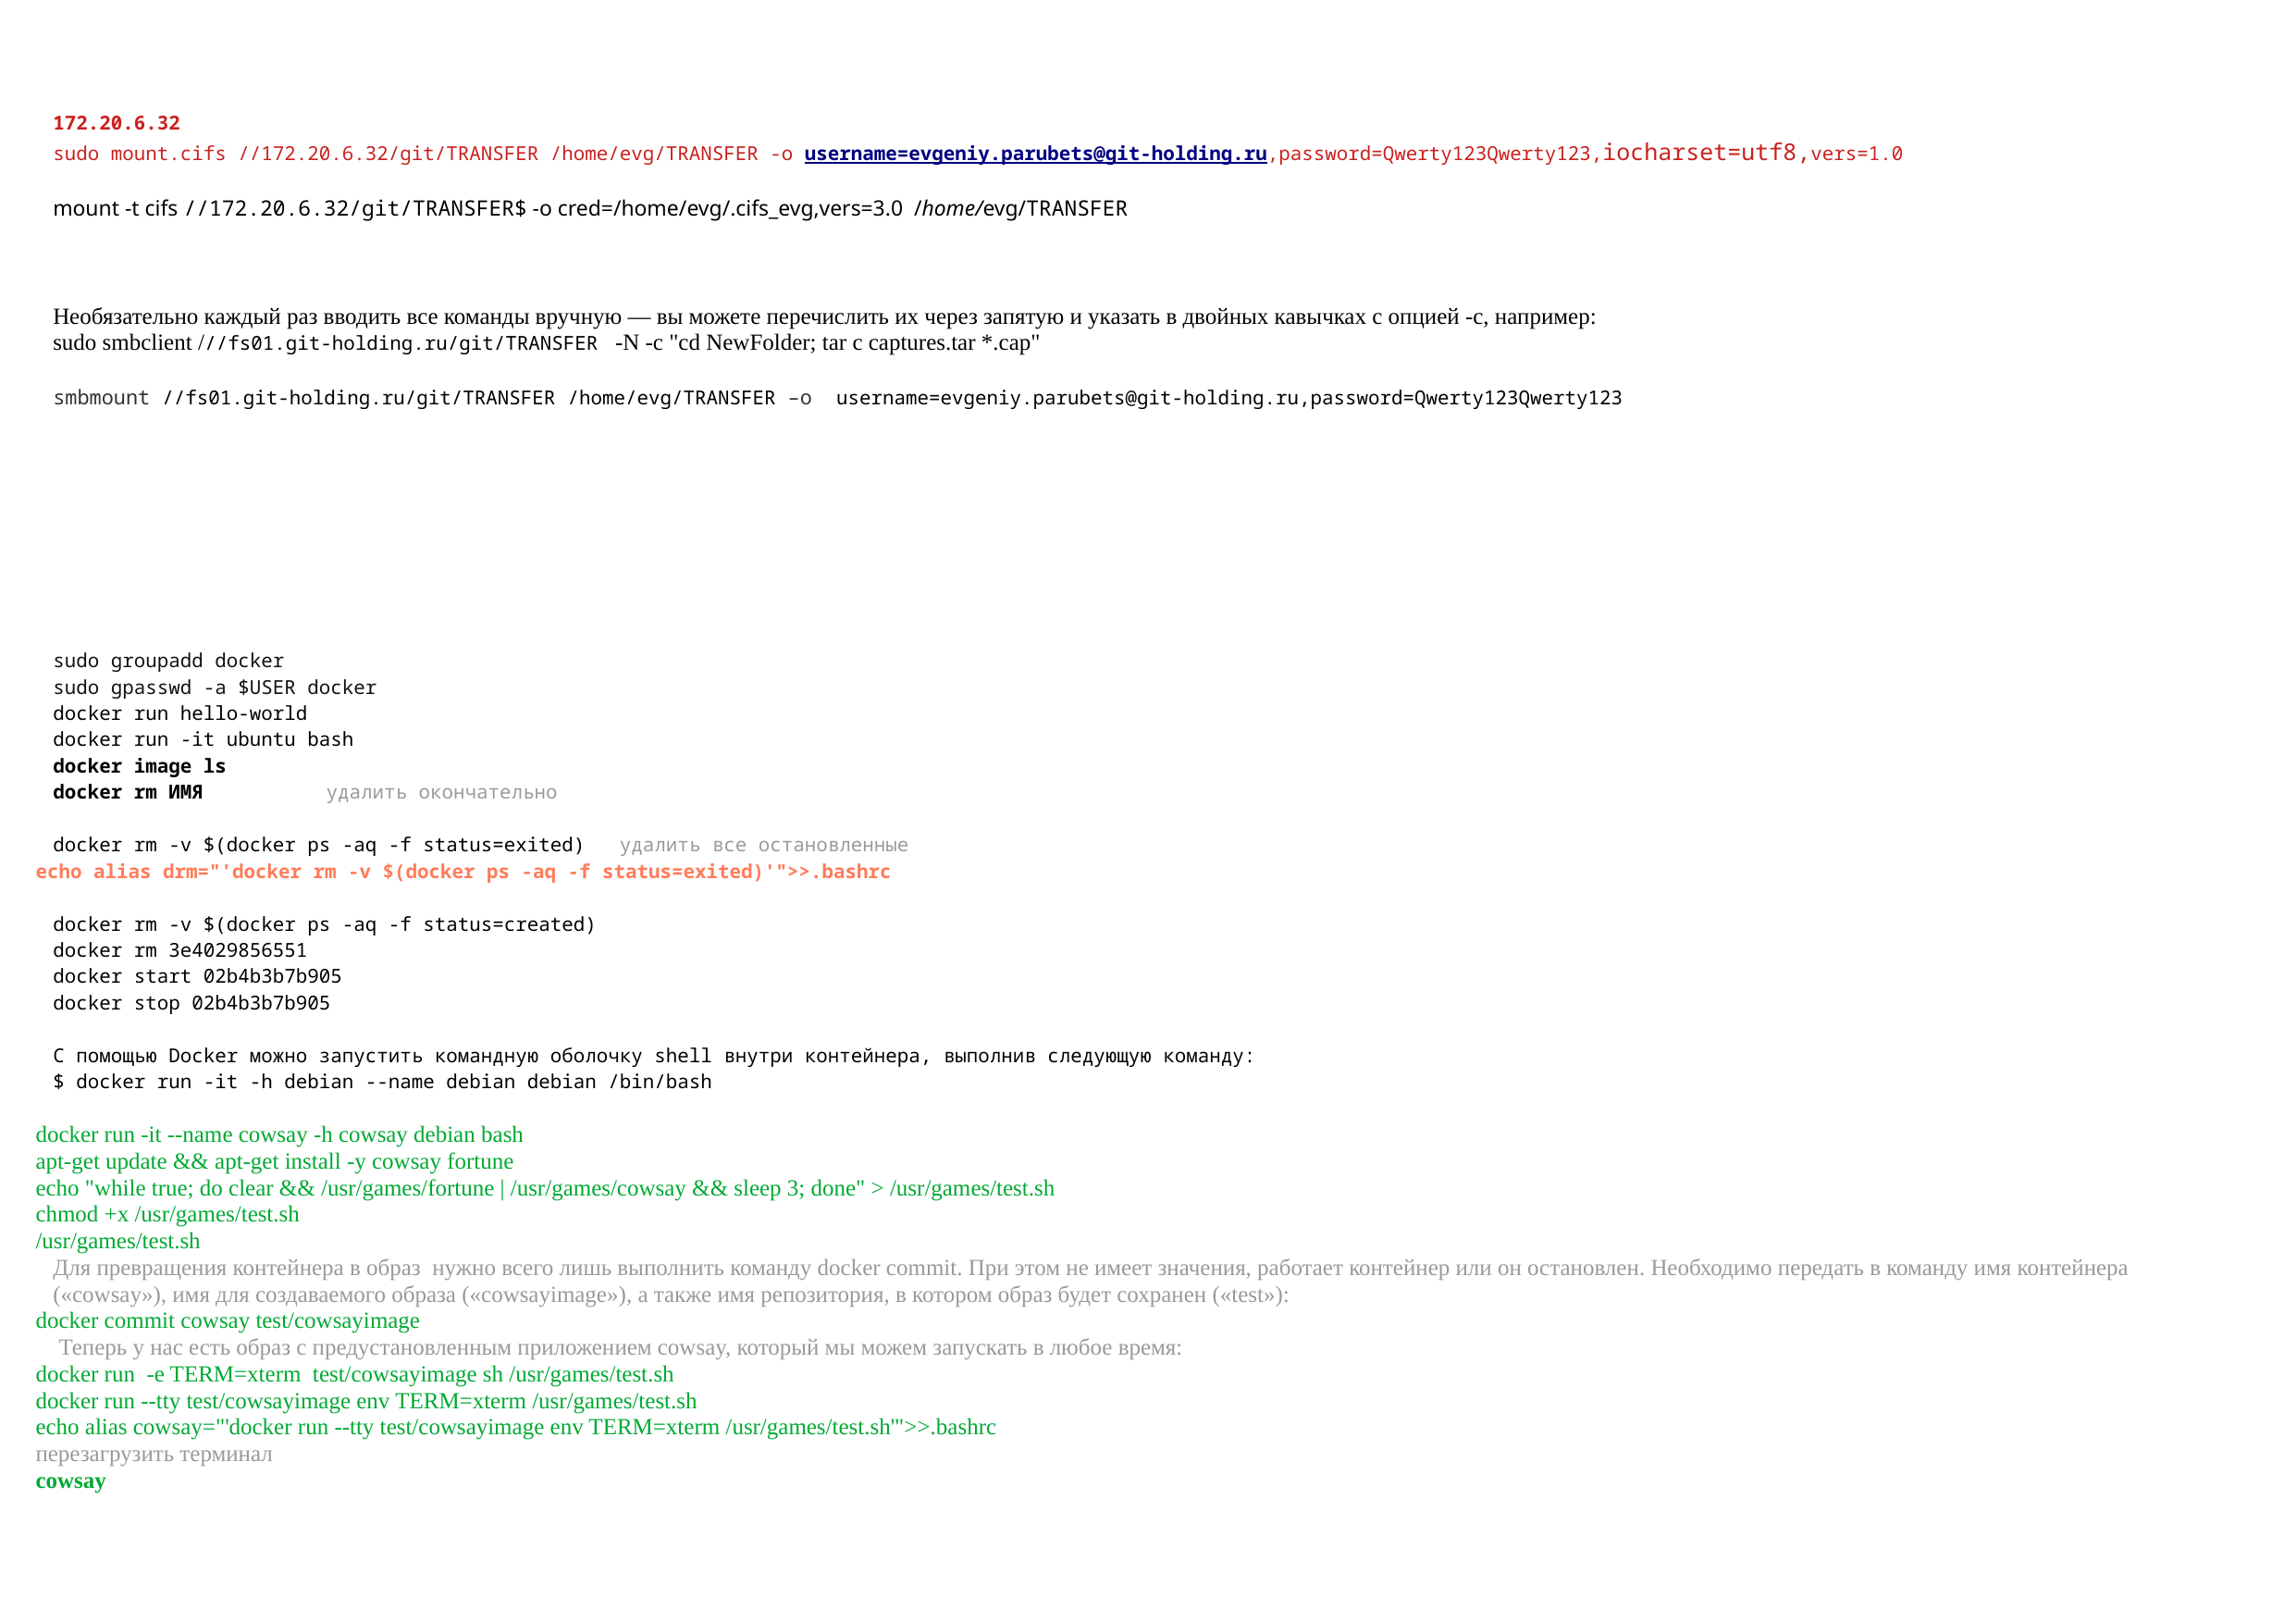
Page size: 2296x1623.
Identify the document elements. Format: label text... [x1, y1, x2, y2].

text echo alias drm="'docker rm -v $(docker ps -aq -f status=exited)'">>.bashrc [35, 858, 2241, 884]
text echo "while true; do clear && /usr/games/fortune | /usr/games/cowsay && sleep 3; done" > /usr/games/test.sh [35, 1174, 2241, 1200]
text sudo smbclient ///fs01.git-holding.ru/git/TRANSFER -N -c "cd NewFolder; tar c captures.tar *.cap" [53, 329, 2241, 356]
text С помощью Docker можно запустить командную оболочку shell внутри контейнера, выполнив следующую команду: [53, 1042, 2241, 1068]
text docker run hello-world [53, 700, 2241, 725]
text Необязательно каждый раз вводить все команды вручную — вы можете перечислить их через запятую и указать в двойных кавычках с опцией -c, например: [53, 303, 2241, 329]
text smbmount //fs01.git-holding.ru/git/TRANSFER /home/evg/TRANSFER –o username=evgeniy.parubets@git-holding.ru,password=Qwerty123Qwerty123 [53, 382, 2241, 410]
text docker stop 02b4b3b7b905 [53, 989, 2241, 1015]
text docker rm 3e4029856551 [53, 936, 2241, 963]
text cowsay [35, 1467, 2241, 1493]
text перезагрузить терминал [35, 1440, 2241, 1467]
text docker rm -v $(docker ps -aq -f status=exited) удалить все остановленные [53, 831, 2241, 858]
text docker image ls [53, 752, 2241, 778]
text mount -t cifs //172.20.6.32/git/TRANSFER$ -o cred=/home/evg/.cifs_evg,vers=3.0 /home/evg/TRANSFER [53, 193, 2241, 223]
text docker run -it --name cowsay -h cowsay debian bash [35, 1121, 2241, 1147]
text chmod +x /usr/games/test.sh [35, 1200, 2241, 1227]
text docker rm ИМЯ удалить окончательно [53, 778, 2241, 805]
text sudo groupadd docker [53, 647, 2241, 674]
text $ docker run -it -h debian --name debian debian /bin/bash [53, 1068, 2241, 1095]
text docker commit cowsay test/cowsayimage [35, 1307, 2241, 1333]
text Для превращения контейнера в образ нужно всего лишь выполнить команду docker commit. При этом не имеет значения, работает контейнер или он остановлен. Необходимо передать в команду имя контейнера («cowsay»), имя для создаваемого образа («cowsayimage»), а также имя репозитория, в котором образ будет сохранен («test»): [53, 1254, 2241, 1307]
text 172.20.6.32 [53, 109, 2241, 136]
text Теперь у нас есть образ с предустановленным приложением cowsay, который мы можем запускать в любое время: [53, 1333, 2241, 1360]
text docker start 02b4b3b7b905 [53, 963, 2241, 989]
text apt-get update && apt-get install -y cowsay fortune [35, 1147, 2241, 1174]
text docker run -it ubuntu bash [53, 725, 2241, 752]
text docker run --tty test/cowsayimage env TERM=xterm /usr/games/test.sh [35, 1387, 2241, 1413]
text sudo mount.cifs //172.20.6.32/git/TRANSFER /home/evg/TRANSFER -o username=evgeniy.parubets@git-holding.ru,password=Qwerty123Qwerty123,iocharset=utf8,vers=1.0 [53, 136, 2241, 167]
text /usr/games/test.sh [35, 1227, 2241, 1254]
text sudo gpasswd -a $USER docker [53, 674, 2241, 700]
text echo alias cowsay="'docker run --tty test/cowsayimage env TERM=xterm /usr/games/test.sh'">>.bashrc [35, 1413, 2241, 1440]
text docker rm -v $(docker ps -aq -f status=created) [53, 911, 2241, 936]
text docker run -e TERM=xterm test/cowsayimage sh /usr/games/test.sh [35, 1360, 2241, 1387]
